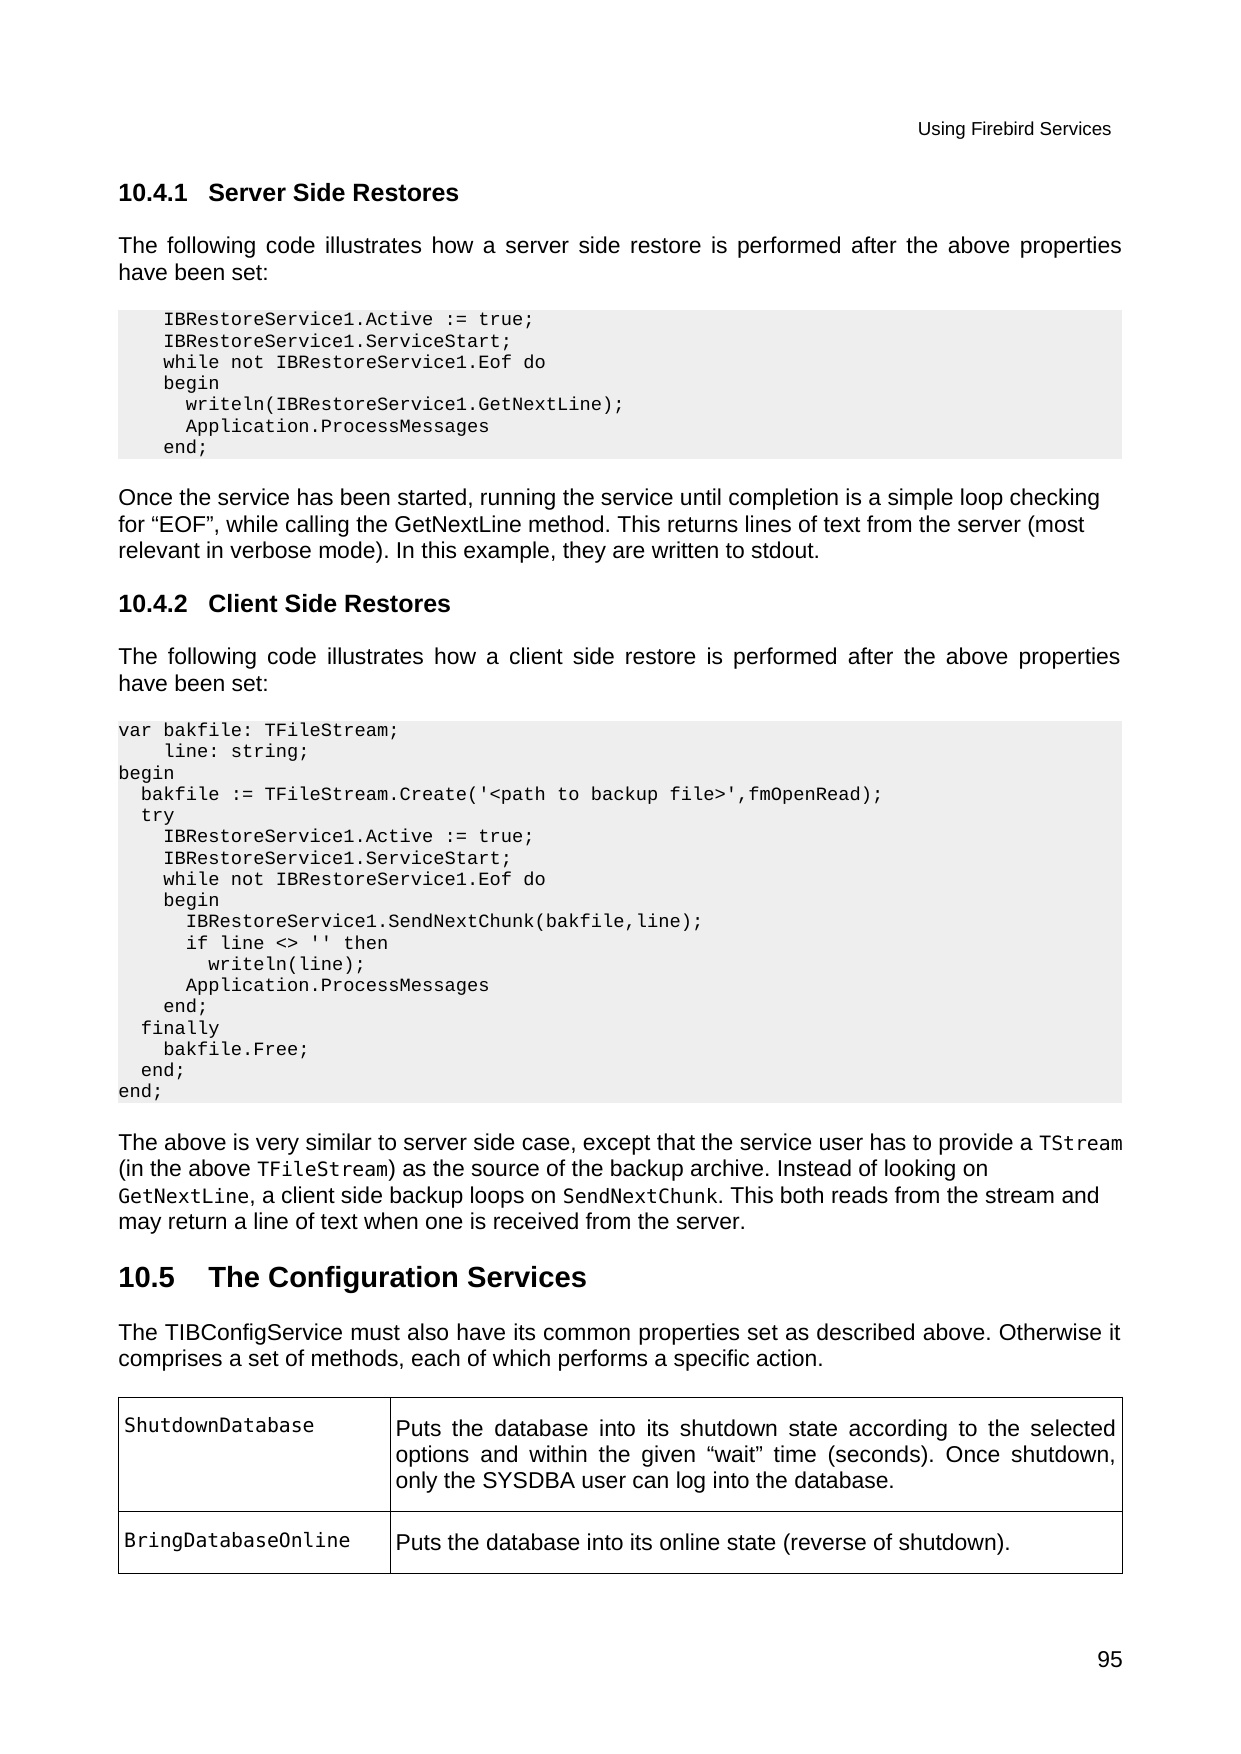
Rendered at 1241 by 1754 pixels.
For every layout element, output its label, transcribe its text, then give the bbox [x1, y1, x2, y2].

subtitle Client Side Restores [118, 589, 1122, 618]
text The TIBConfigService must also have its common properties set as described above. Otherwise it comprises a set of methods, each of which performs a specific action. [118, 1319, 1122, 1372]
text end; [118, 1061, 1122, 1082]
text writeln(line); [118, 955, 1122, 976]
text begin [118, 763, 1122, 785]
text try [118, 806, 1122, 827]
text IBRestoreService1.ServiceStart; [118, 331, 1122, 353]
text begin [118, 374, 1122, 395]
text bakfile := TFileStream.Create('<path to backup file>',fmOpenRead); [118, 785, 1122, 806]
table_header Puts the database into its shutdown state according to the selected options and within the given “wait” time (seconds). Once shutdown, only the SYSDBA user can log into the database. [391, 1398, 1122, 1511]
table_cell BringDatabaseOnline [119, 1512, 390, 1573]
text IBRestoreService1.SendNextChunk(bakfile,line); [118, 912, 1122, 933]
text writeln(IBRestoreService1.GetNextLine); [118, 395, 1122, 416]
text begin [118, 891, 1122, 912]
text The above is very similar to server side case, except that the service user has to provide a TStream (in the above TFileStream) as the source of the backup archive. Instead of looking on GetNextLine, a client side backup loops on SendNextChunk. This both reads from the stream and may return a line of text when one is received from the server. [118, 1129, 1122, 1234]
text IBRestoreService1.Active := true; [118, 310, 1122, 331]
table_cell Puts the database into its online state (reverse of shutdown). [391, 1512, 1122, 1573]
table_header ShutdownDatabase [119, 1398, 390, 1511]
text Application.ProcessMessages [118, 416, 1122, 438]
text while not IBRestoreService1.Eof do [118, 870, 1122, 891]
text end; [118, 438, 1122, 459]
text while not IBRestoreService1.Eof do [118, 353, 1122, 374]
text Application.ProcessMessages [118, 976, 1122, 997]
text if line <> '' then [118, 933, 1122, 955]
text var bakfile: TFileStream; [118, 721, 1122, 742]
text bakfile.Free; [118, 1040, 1122, 1061]
text The following code illustrates how a client side restore is performed after the above properties have been set: [118, 643, 1122, 696]
text The following code illustrates how a server side restore is performed after the above properties have been set: [118, 232, 1122, 285]
text IBRestoreService1.Active := true; [118, 827, 1122, 848]
text finally [118, 1018, 1122, 1040]
text Once the service has been started, running the service until completion is a simple loop checking for “EOF”, while calling the GetNextLine method. This returns lines of text from the server (most relevant in verbose mode). In this example, they are written to stdout. [118, 484, 1122, 563]
text end; [118, 1082, 1122, 1103]
text IBRestoreService1.ServiceStart; [118, 848, 1122, 870]
subtitle The Configuration Services [118, 1260, 1122, 1293]
text line: string; [118, 742, 1122, 763]
subtitle Server Side Restores [118, 178, 1122, 207]
text end; [118, 997, 1122, 1018]
